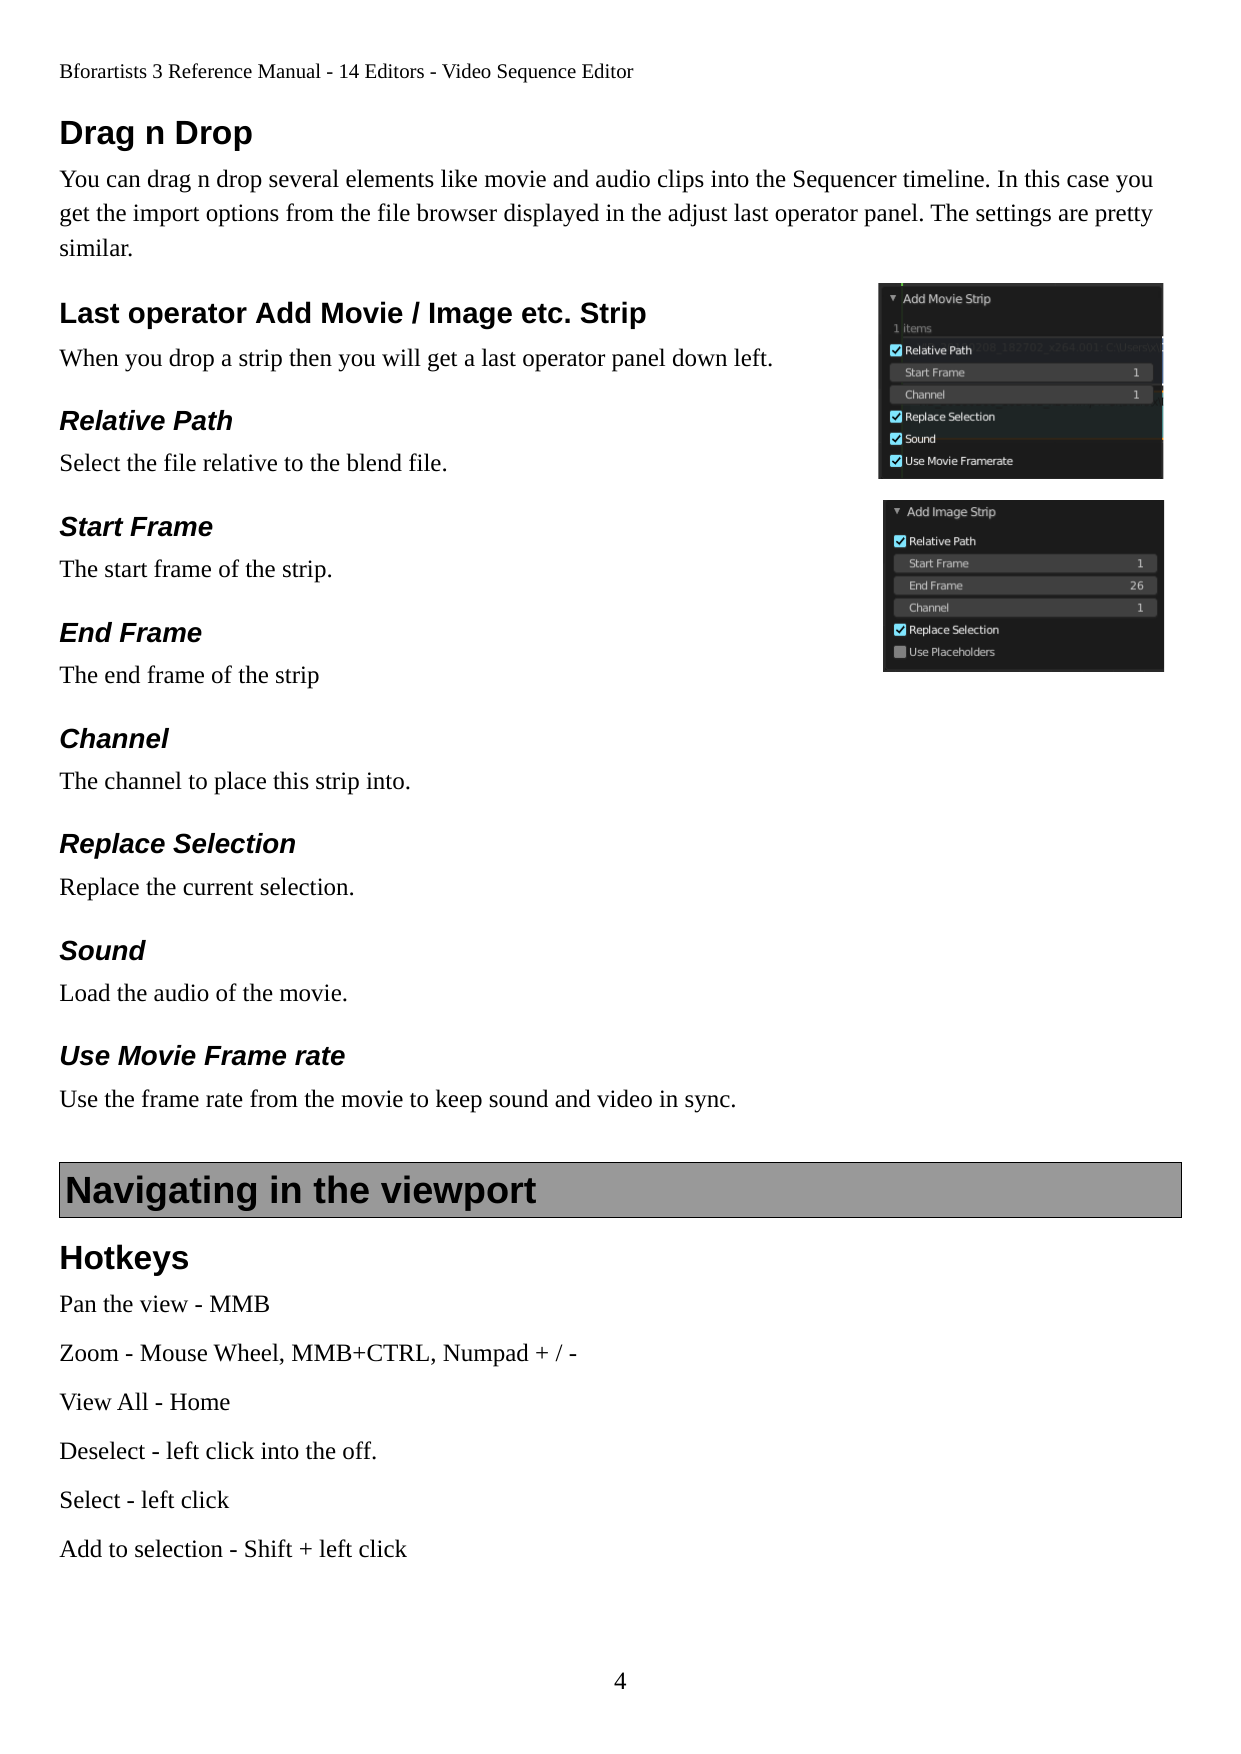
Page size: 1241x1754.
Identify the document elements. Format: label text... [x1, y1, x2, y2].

subtitle End Frame [59, 616, 883, 648]
subtitle Channel [59, 722, 1181, 754]
table_header Navigating in the viewport [60, 1163, 1181, 1217]
text When you drop a strip then you will get a last operator panel down left. [59, 343, 878, 371]
text View All - Home [59, 1387, 1181, 1416]
text The channel to place this strip into. [59, 766, 1181, 795]
subtitle [1165, 616, 1181, 648]
subtitle Hotkeys [59, 1238, 1181, 1277]
text Load the audio of the movie. [59, 978, 1181, 1007]
text The end frame of the strip [59, 660, 1181, 689]
text You can drag n drop several elements like movie and audio clips into the Sequencer timeline. In this case you get the import options from the file browser displayed in the adjust last operator panel. The settings are pretty similar. [59, 164, 1181, 261]
text Deselect - left click into the off. [59, 1436, 1181, 1465]
subtitle Last operator Add Movie / Image etc. Strip [59, 296, 878, 330]
subtitle Replace Selection [59, 828, 1181, 860]
text Add to selection - Shift + left click [59, 1534, 1181, 1563]
subtitle [1165, 510, 1181, 542]
text Select - left click [59, 1486, 1181, 1514]
text Zoom - Mouse Wheel, MMB+CTRL, Numpad + / - [59, 1338, 1181, 1367]
text The start frame of the strip. [59, 554, 883, 583]
text Use the frame rate from the movie to keep sound and video in sync. [59, 1084, 1181, 1113]
picture [878, 283, 1164, 479]
picture [883, 500, 1165, 672]
subtitle Drag n Drop [59, 113, 1181, 151]
subtitle Sound [59, 934, 1181, 966]
subtitle Use Movie Frame rate [59, 1040, 1181, 1072]
text Pan the view - MMB [59, 1289, 1181, 1318]
subtitle [1164, 404, 1181, 436]
text Replace the current selection. [59, 872, 1181, 901]
subtitle Start Frame [59, 510, 883, 542]
subtitle Relative Path [59, 404, 878, 436]
text Select the file relative to the blend file. [59, 448, 878, 477]
